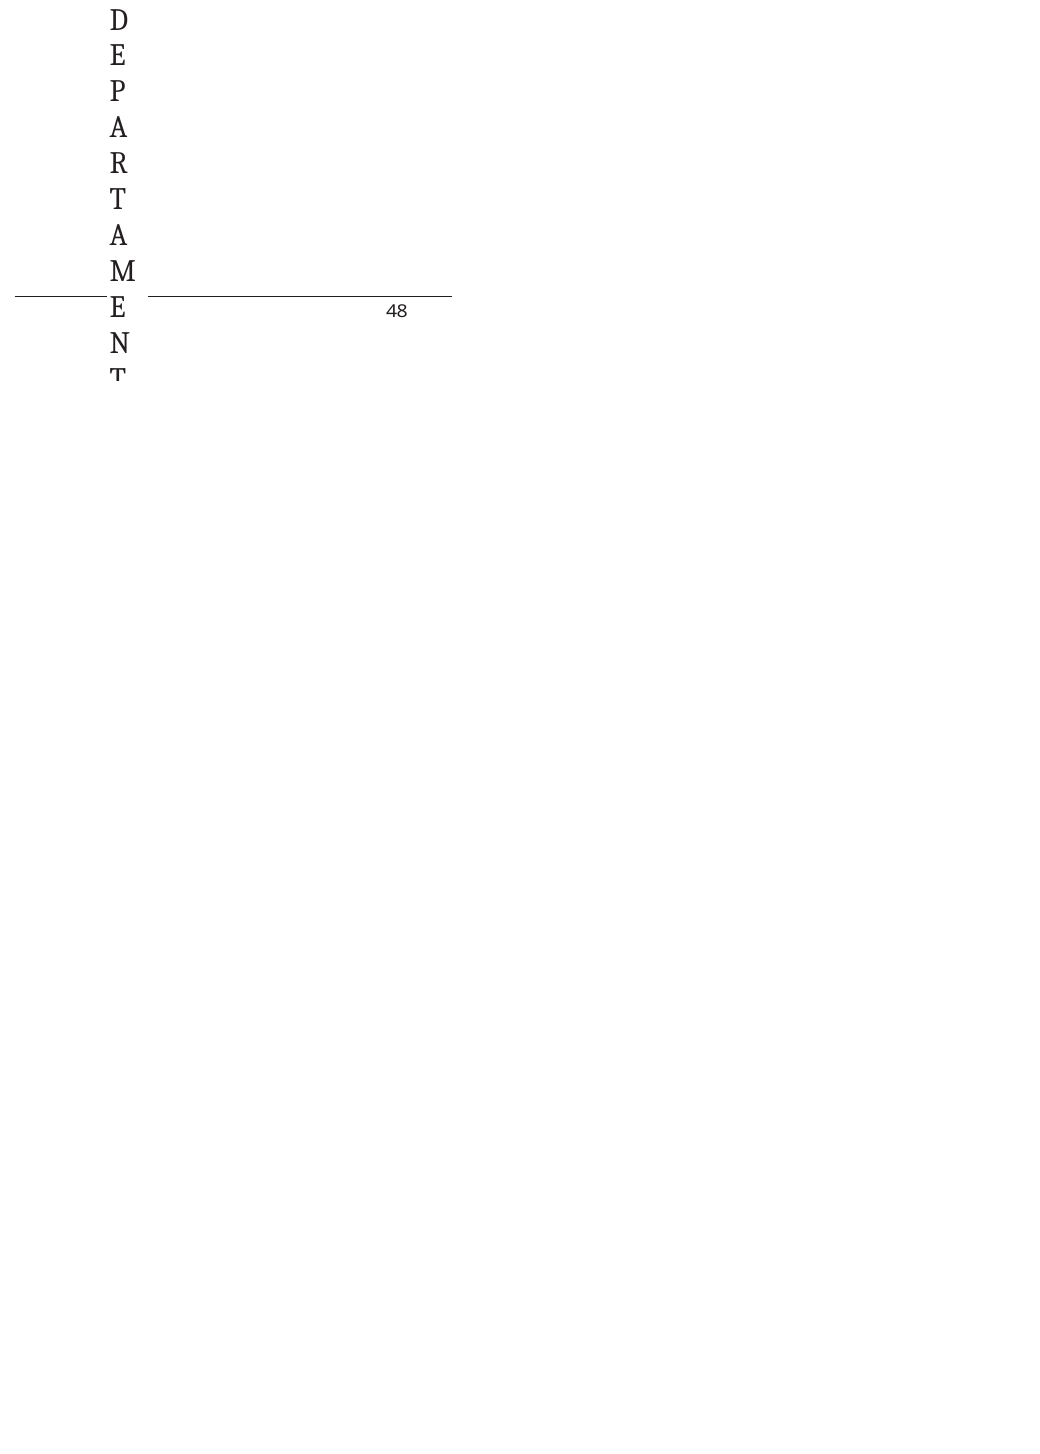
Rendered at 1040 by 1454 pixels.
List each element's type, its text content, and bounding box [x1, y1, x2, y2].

text [15, 0, 148, 381]
text 48 [148, 299, 779, 323]
text D E P A R T A M E N T O [109, 2, 148, 381]
